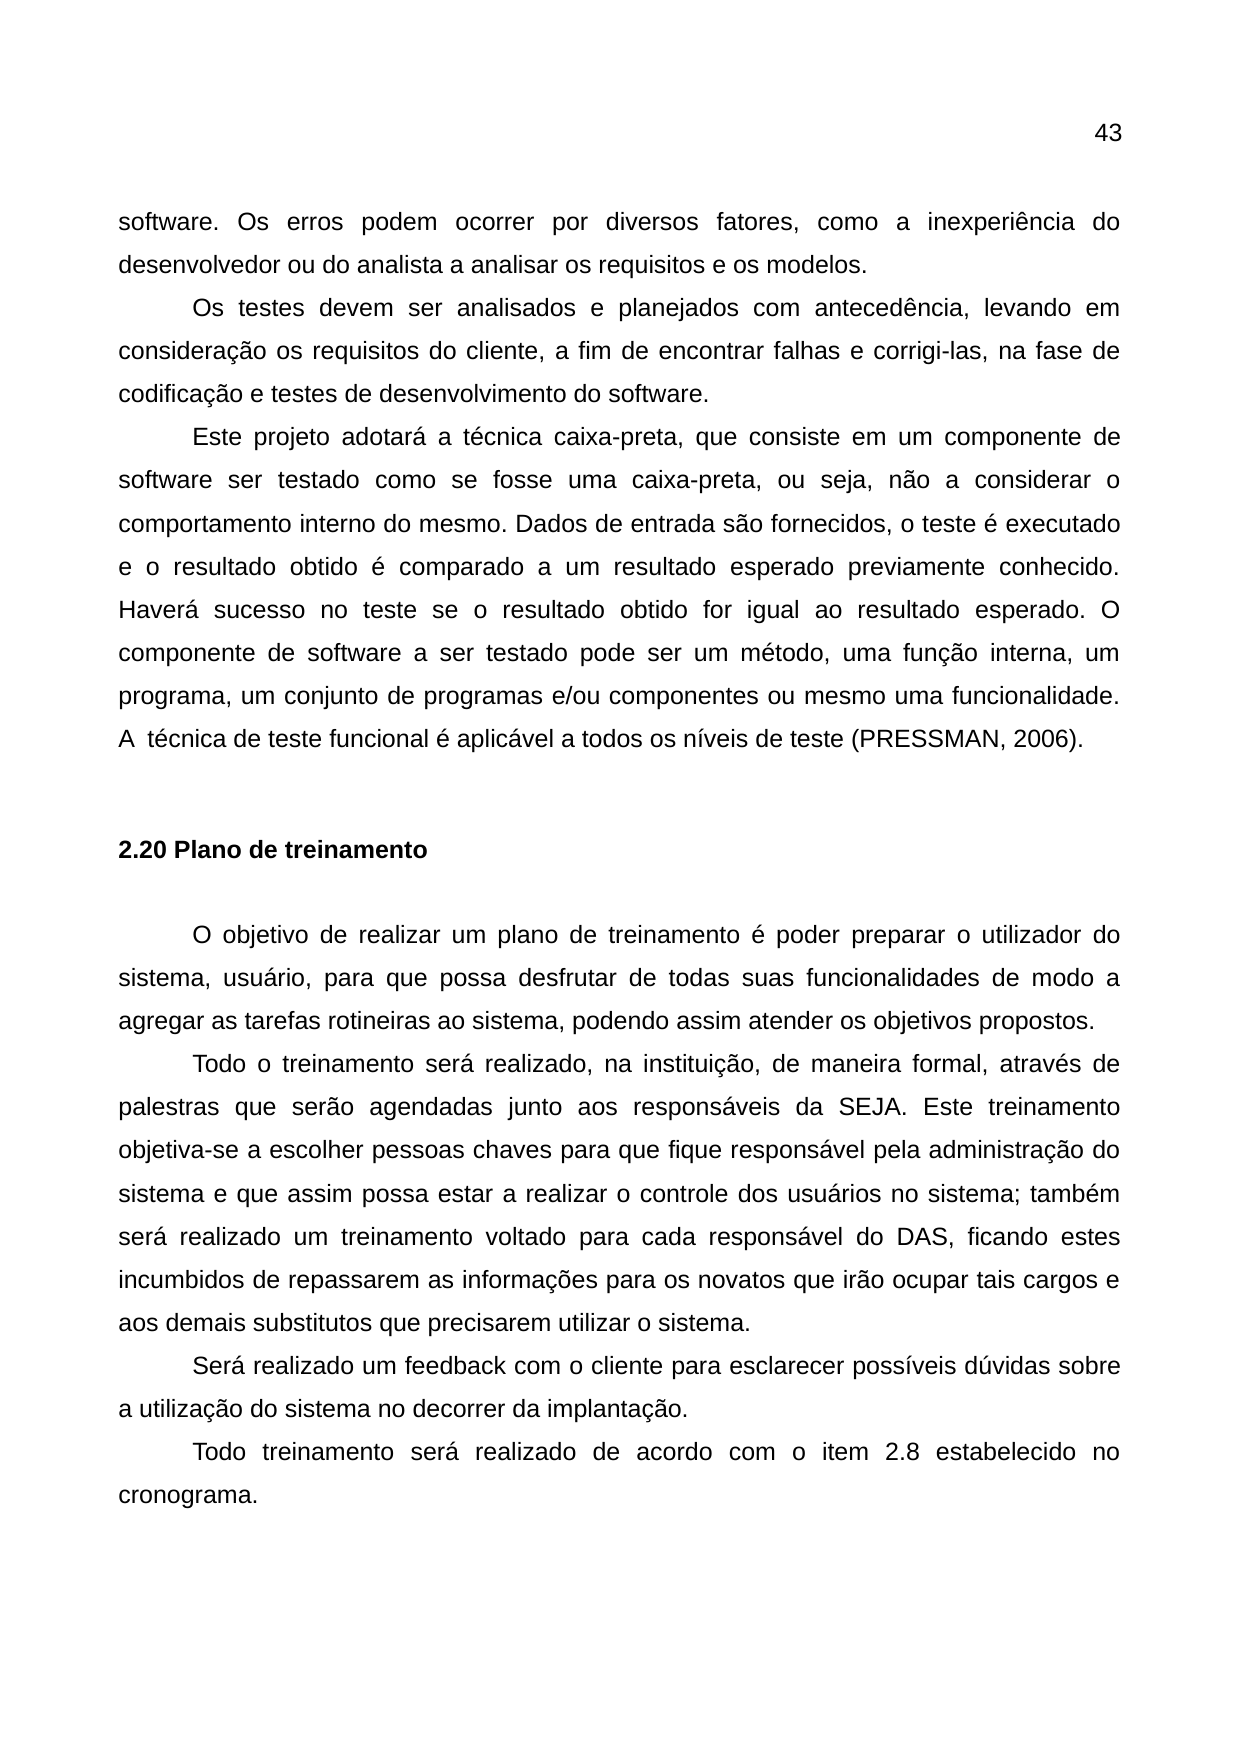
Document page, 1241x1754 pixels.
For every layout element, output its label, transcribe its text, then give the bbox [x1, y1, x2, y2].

text Todo treinamento será realizado de acordo com o item 2.8 estabelecido no cronograma. [118, 1437, 1122, 1509]
text Este projeto adotará a técnica caixa-preta, que consiste em um componente de software ser testado como se fosse uma caixa-preta, ou seja, não a considerar o comportamento interno do mesmo. Dados de entrada são fornecidos, o teste é executado e o resultado obtido é comparado a um resultado esperado previamente conhecido. Haverá sucesso no teste se o resultado obtido for igual ao resultado esperado. O componente de software a ser testado pode ser um método, uma função interna, um programa, um conjunto de programas e/ou componentes ou mesmo uma funcionalidade. A técnica de teste funcional é aplicável a todos os níveis de teste (PRESSMAN, 2006). [118, 422, 1122, 753]
text Será realizado um feedback com o cliente para esclarecer possíveis dúvidas sobre a utilização do sistema no decorrer da implantação. [118, 1351, 1122, 1423]
text Todo o treinamento será realizado, na instituição, de maneira formal, através de palestras que serão agendadas junto aos responsáveis da SEJA. Este treinamento objetiva-se a escolher pessoas chaves para que fique responsável pela administração do sistema e que assim possa estar a realizar o controle dos usuários no sistema; também será realizado um treinamento voltado para cada responsável do DAS, ficando estes incumbidos de repassarem as informações para os novatos que irão ocupar tais cargos e aos demais substitutos que precisarem utilizar o sistema. [118, 1049, 1122, 1337]
text software. Os erros podem ocorrer por diversos fatores, como a inexperiência do desenvolvedor ou do analista a analisar os requisitos e os modelos. [118, 207, 1122, 278]
text Os testes devem ser analisados e planejados com antecedência, levando em consideração os requisitos do cliente, a fim de encontrar falhas e corrigi-las, na fase de codificação e testes de desenvolvimento do software. [118, 293, 1122, 408]
subtitle 2.20 Plano de treinamento [118, 835, 1122, 864]
text O objetivo de realizar um plano de treinamento é poder preparar o utilizador do sistema, usuário, para que possa desfrutar de todas suas funcionalidades de modo a agregar as tarefas rotineiras ao sistema, podendo assim atender os objetivos propostos. [118, 920, 1122, 1035]
